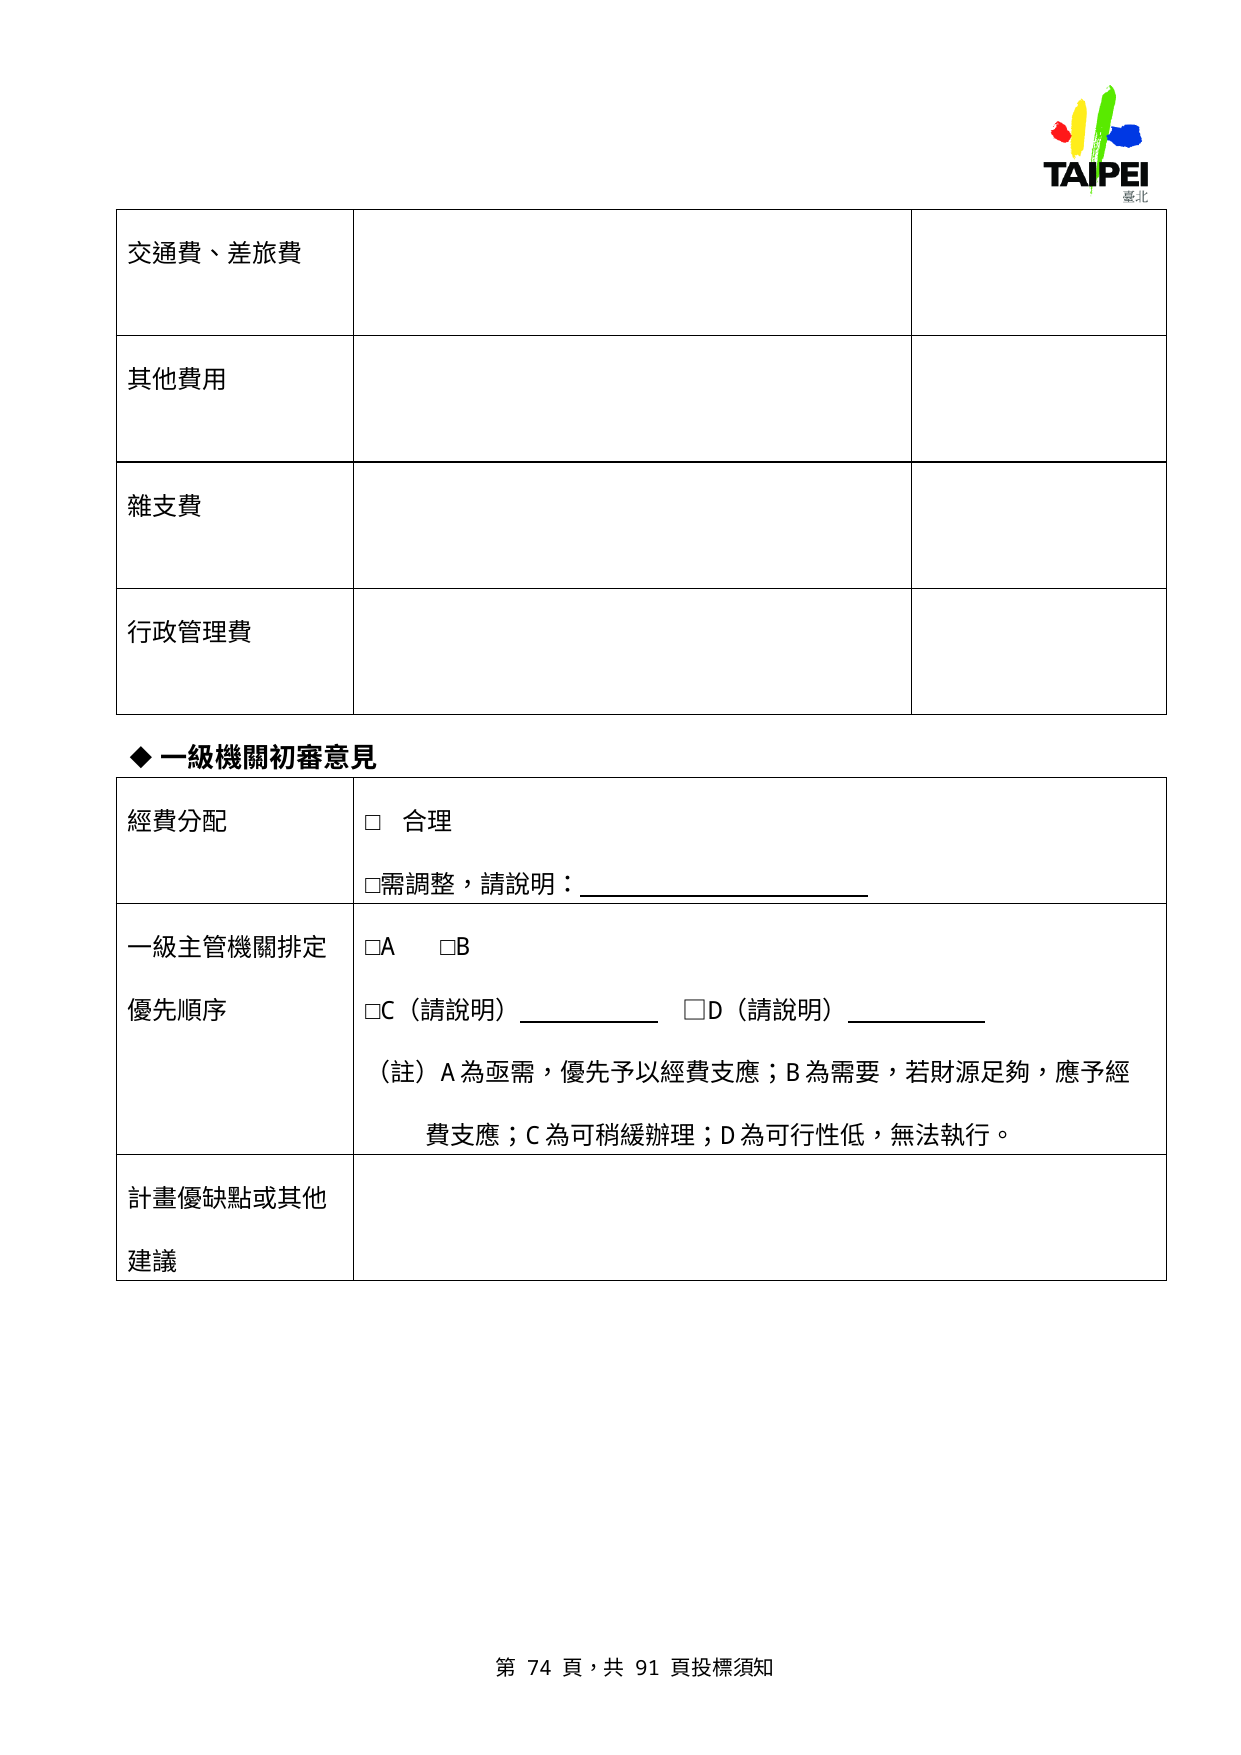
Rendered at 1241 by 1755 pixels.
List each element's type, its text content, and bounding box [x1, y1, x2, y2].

table_cell 經費分配 [117, 778, 353, 903]
table_cell [354, 463, 911, 587]
table_cell [912, 463, 1166, 587]
table_cell 交通費、差旅費 [117, 210, 353, 335]
table_cell 計畫優缺點或其他建議 [117, 1155, 353, 1280]
table_cell [354, 1155, 1166, 1280]
table_cell 一級機關初審意見 [116, 715, 1166, 777]
table_cell 行政管理費 [117, 589, 353, 713]
table_cell [912, 336, 1166, 461]
table_cell 一級主管機關排定優先順序 [117, 904, 353, 1154]
table_cell [354, 336, 911, 461]
table_cell 其他費用 [117, 336, 353, 461]
table_cell 合理 □需調整，請說明： [354, 778, 1166, 903]
table_cell □A □B □C（請說明） □D（請說明） （註）A為亟需，優先予以經費支應；B為需要，若財源足夠，應予經費支應；C為可稍緩辦理；D為可行性低，無法執行。 [354, 904, 1166, 1154]
table_cell 雜支費 [117, 463, 353, 587]
table_cell [354, 210, 911, 335]
table_cell [354, 589, 911, 713]
table_cell [912, 589, 1166, 713]
table_cell [912, 210, 1166, 335]
